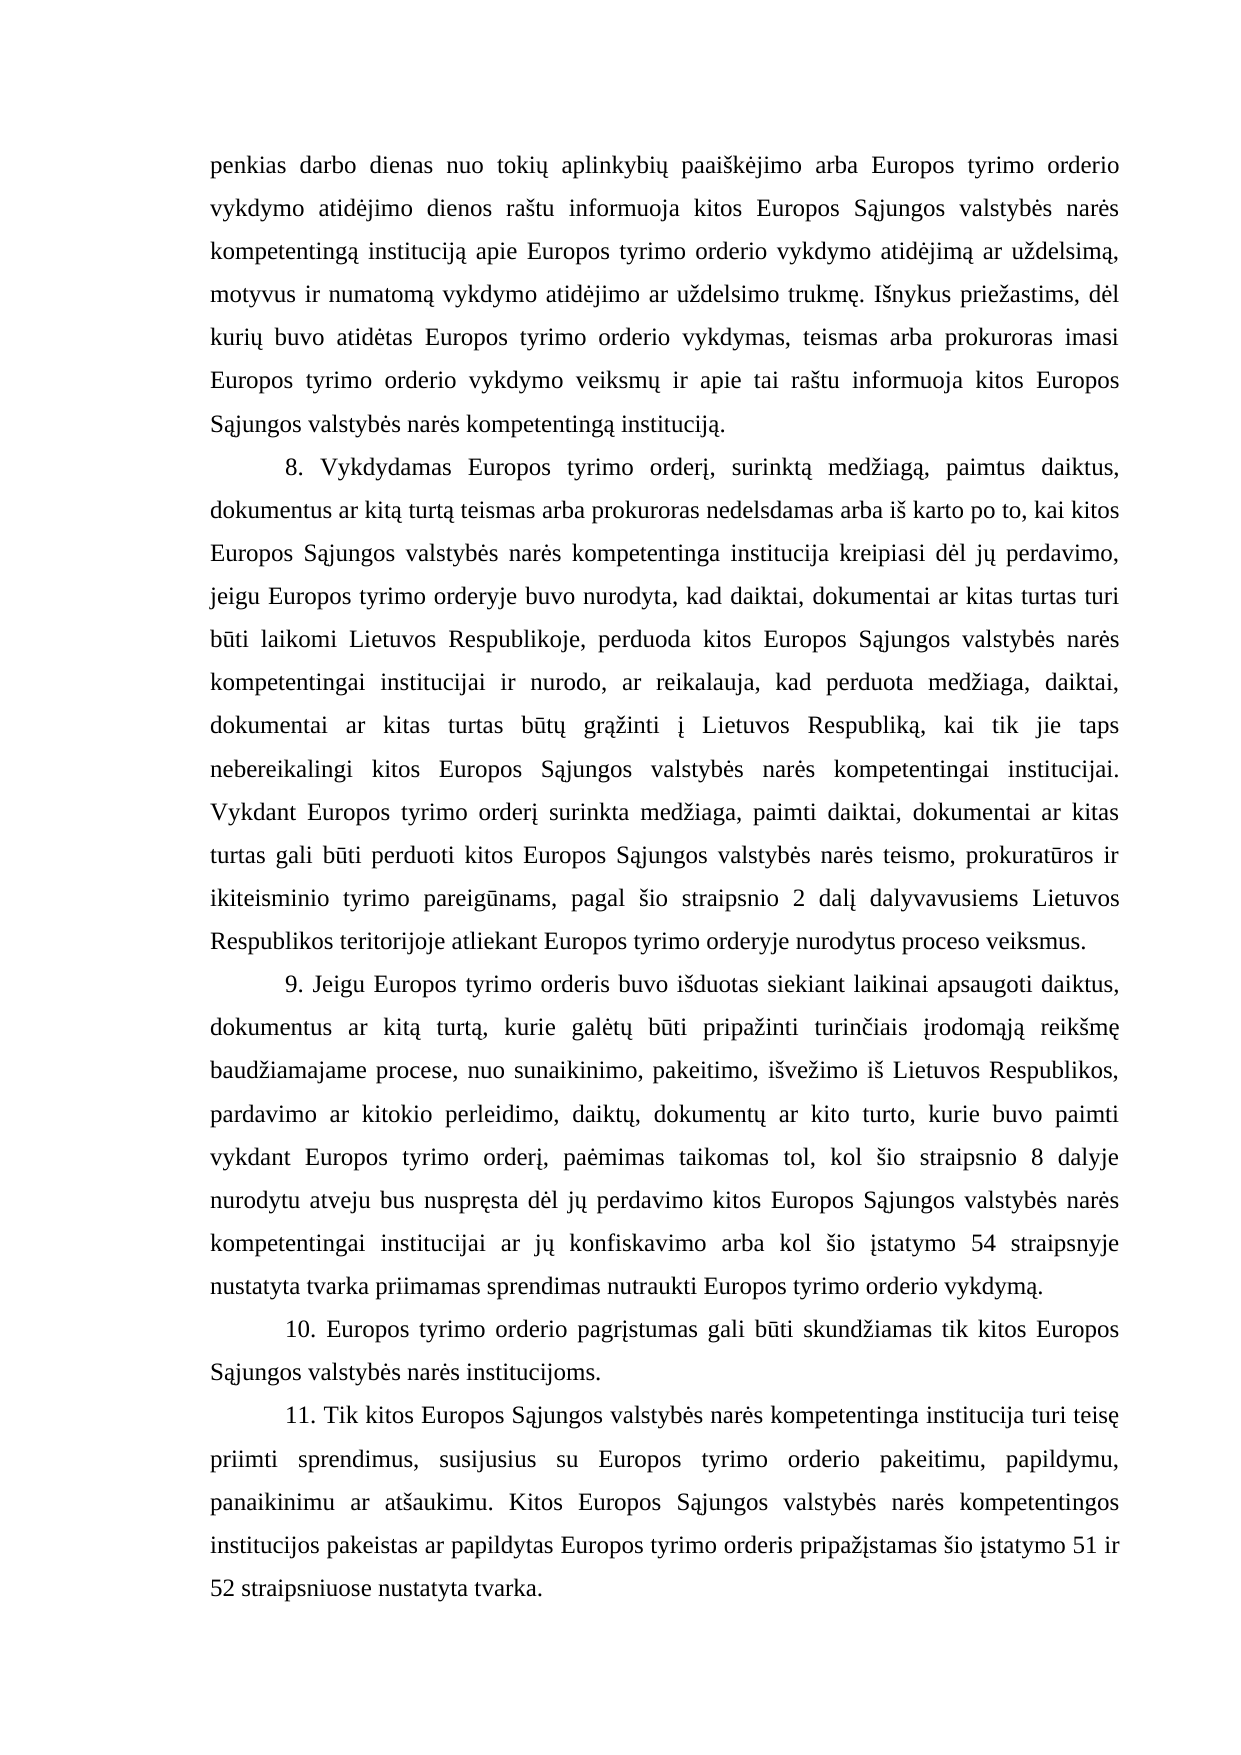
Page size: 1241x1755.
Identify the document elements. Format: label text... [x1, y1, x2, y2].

text 8. Vykdydamas Europos tyrimo orderį, surinktą medžiagą, paimtus daiktus, dokumentus ar kitą turtą teismas arba prokuroras nedelsdamas arba iš karto po to, kai kitos Europos Sąjungos valstybės narės kompetentinga institucija kreipiasi dėl jų perdavimo, jeigu Europos tyrimo orderyje buvo nurodyta, kad daiktai, dokumentai ar kitas turtas turi būti laikomi Lietuvos Respublikoje, perduoda kitos Europos Sąjungos valstybės narės kompetentingai institucijai ir nurodo, ar reikalauja, kad perduota medžiaga, daiktai, dokumentai ar kitas turtas būtų grąžinti į Lietuvos Respubliką, kai tik jie taps nebereikalingi kitos Europos Sąjungos valstybės narės kompetentingai institucijai. Vykdant Europos tyrimo orderį surinkta medžiaga, paimti daiktai, dokumentai ar kitas turtas gali būti perduoti kitos Europos Sąjungos valstybės narės teismo, prokuratūros ir ikiteisminio tyrimo pareigūnams, pagal šio straipsnio 2 dalį dalyvavusiems Lietuvos Respublikos teritorijoje atliekant Europos tyrimo orderyje nurodytus proceso veiksmus. [210, 452, 1120, 955]
text 10. Europos tyrimo orderio pagrįstumas gali būti skundžiamas tik kitos Europos Sąjungos valstybės narės institucijoms. [210, 1314, 1120, 1386]
text 11. Tik kitos Europos Sąjungos valstybės narės kompetentinga institucija turi teisę priimti sprendimus, susijusius su Europos tyrimo orderio pakeitimu, papildymu, panaikinimu ar atšaukimu. Kitos Europos Sąjungos valstybės narės kompetentingos institucijos pakeistas ar papildytas Europos tyrimo orderis pripažįstamas šio įstatymo 51 ir 52 straipsniuose nustatyta tvarka. [210, 1401, 1120, 1602]
text penkias darbo dienas nuo tokių aplinkybių paaiškėjimo arba Europos tyrimo orderio vykdymo atidėjimo dienos raštu informuoja kitos Europos Sąjungos valstybės narės kompetentingą instituciją apie Europos tyrimo orderio vykdymo atidėjimą ar uždelsimą, motyvus ir numatomą vykdymo atidėjimo ar uždelsimo trukmę. Išnykus priežastims, dėl kurių buvo atidėtas Europos tyrimo orderio vykdymas, teismas arba prokuroras imasi Europos tyrimo orderio vykdymo veiksmų ir apie tai raštu informuoja kitos Europos Sąjungos valstybės narės kompetentingą instituciją. [210, 150, 1120, 437]
text 9. Jeigu Europos tyrimo orderis buvo išduotas siekiant laikinai apsaugoti daiktus, dokumentus ar kitą turtą, kurie galėtų būti pripažinti turinčiais įrodomąją reikšmę baudžiamajame procese, nuo sunaikinimo, pakeitimo, išvežimo iš Lietuvos Respublikos, pardavimo ar kitokio perleidimo, daiktų, dokumentų ar kito turto, kurie buvo paimti vykdant Europos tyrimo orderį, paėmimas taikomas tol, kol šio straipsnio 8 dalyje nurodytu atveju bus nuspręsta dėl jų perdavimo kitos Europos Sąjungos valstybės narės kompetentingai institucijai ar jų konfiskavimo arba kol šio įstatymo 54 straipsnyje nustatyta tvarka priimamas sprendimas nutraukti Europos tyrimo orderio vykdymą. [210, 969, 1120, 1300]
